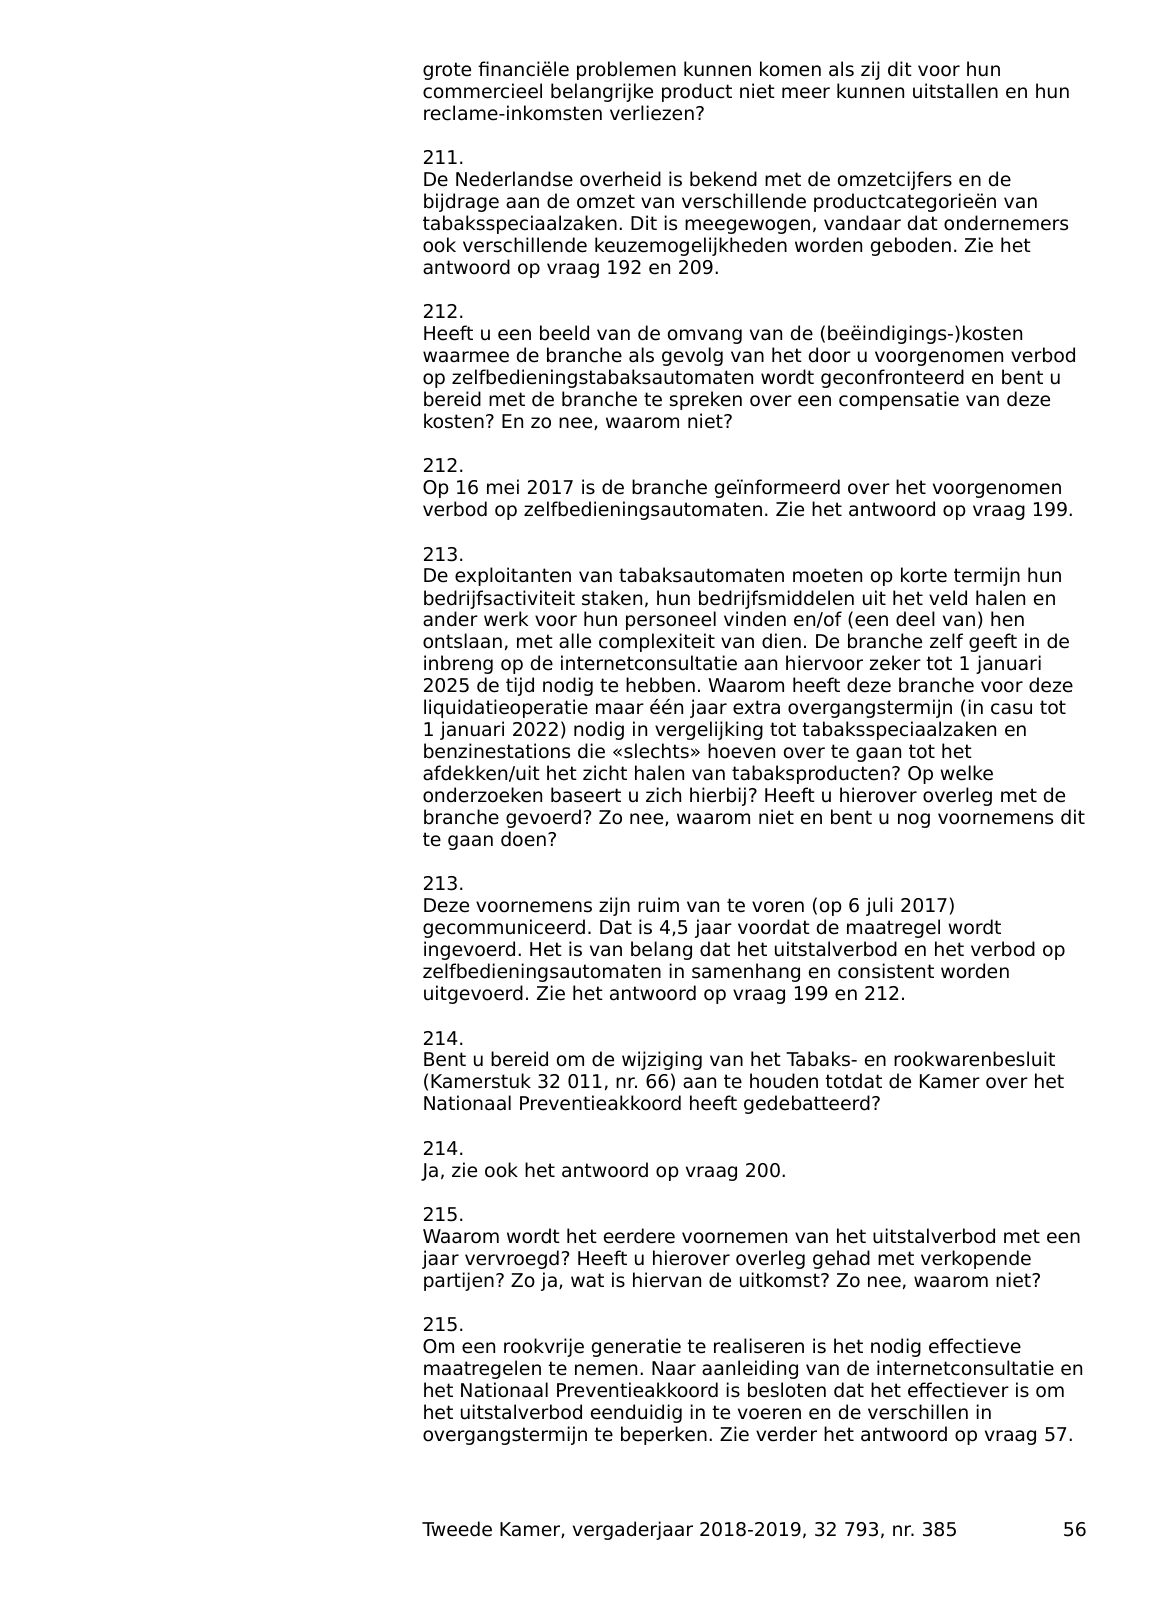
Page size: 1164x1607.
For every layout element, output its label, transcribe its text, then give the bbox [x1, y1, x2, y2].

text 212. [422, 301, 1087, 323]
text 214. [422, 1027, 1087, 1049]
text De Nederlandse overheid is bekend met de omzetcijfers en de bijdrage aan de omzet van verschillende productcategorieën van tabaksspeciaalzaken. Dit is meegewogen, vandaar dat ondernemers ook verschillende keuzemogelijkheden worden geboden. Zie het antwoord op vraag 192 en 209. [422, 169, 1087, 279]
text Op 16 mei 2017 is de branche geïnformeerd over het voorgenomen verbod op zelfbedieningsautomaten. Zie het antwoord op vraag 199. [422, 477, 1087, 521]
text grote financiële problemen kunnen komen als zij dit voor hun commercieel belangrijke product niet meer kunnen uitstallen en hun reclame-inkomsten verliezen? [422, 59, 1087, 125]
text 213. [422, 873, 1087, 895]
text 213. [422, 543, 1087, 565]
text 211. [422, 147, 1087, 169]
text 212. [422, 455, 1087, 477]
text Waarom wordt het eerdere voornemen van het uitstalverbod met een jaar vervroegd? Heeft u hierover overleg gehad met verkopende partijen? Zo ja, wat is hiervan de uitkomst? Zo nee, waarom niet? [422, 1226, 1087, 1292]
text Heeft u een beeld van de omvang van de (beëindigings-)kosten waarmee de branche als gevolg van het door u voorgenomen verbod op zelfbedieningstabaksautomaten wordt geconfronteerd en bent u bereid met de branche te spreken over een compensatie van deze kosten? En zo nee, waarom niet? [422, 323, 1087, 433]
text Ja, zie ook het antwoord op vraag 200. [422, 1159, 1087, 1181]
text Deze voornemens zijn ruim van te voren (op 6 juli 2017) gecommuniceerd. Dat is 4,5 jaar voordat de maatregel wordt ingevoerd. Het is van belang dat het uitstalverbod en het verbod op zelfbedieningsautomaten in samenhang en consistent worden uitgevoerd. Zie het antwoord op vraag 199 en 212. [422, 895, 1087, 1005]
text De exploitanten van tabaksautomaten moeten op korte termijn hun bedrijfsactiviteit staken, hun bedrijfsmiddelen uit het veld halen en ander werk voor hun personeel vinden en/of (een deel van) hen ontslaan, met alle complexiteit van dien. De branche zelf geeft in de inbreng op de internetconsultatie aan hiervoor zeker tot 1 januari 2025 de tijd nodig te hebben. Waarom heeft deze branche voor deze liquidatieoperatie maar één jaar extra overgangstermijn (in casu tot 1 januari 2022) nodig in vergelijking tot tabaksspeciaalzaken en benzinestations die «slechts» hoeven over te gaan tot het afdekken/uit het zicht halen van tabaksproducten? Op welke onderzoeken baseert u zich hierbij? Heeft u hierover overleg met de branche gevoerd? Zo nee, waarom niet en bent u nog voornemens dit te gaan doen? [422, 565, 1087, 851]
text 215. [422, 1314, 1087, 1336]
text Om een rookvrije generatie te realiseren is het nodig effectieve maatregelen te nemen. Naar aanleiding van de internetconsultatie en het Nationaal Preventieakkoord is besloten dat het effectiever is om het uitstalverbod eenduidig in te voeren en de verschillen in overgangstermijn te beperken. Zie verder het antwoord op vraag 57. [422, 1336, 1087, 1446]
text 215. [422, 1204, 1087, 1226]
text 214. [422, 1137, 1087, 1159]
text Bent u bereid om de wijziging van het Tabaks- en rookwarenbesluit (Kamerstuk 32 011, nr. 66) aan te houden totdat de Kamer over het Nationaal Preventieakkoord heeft gedebatteerd? [422, 1049, 1087, 1115]
